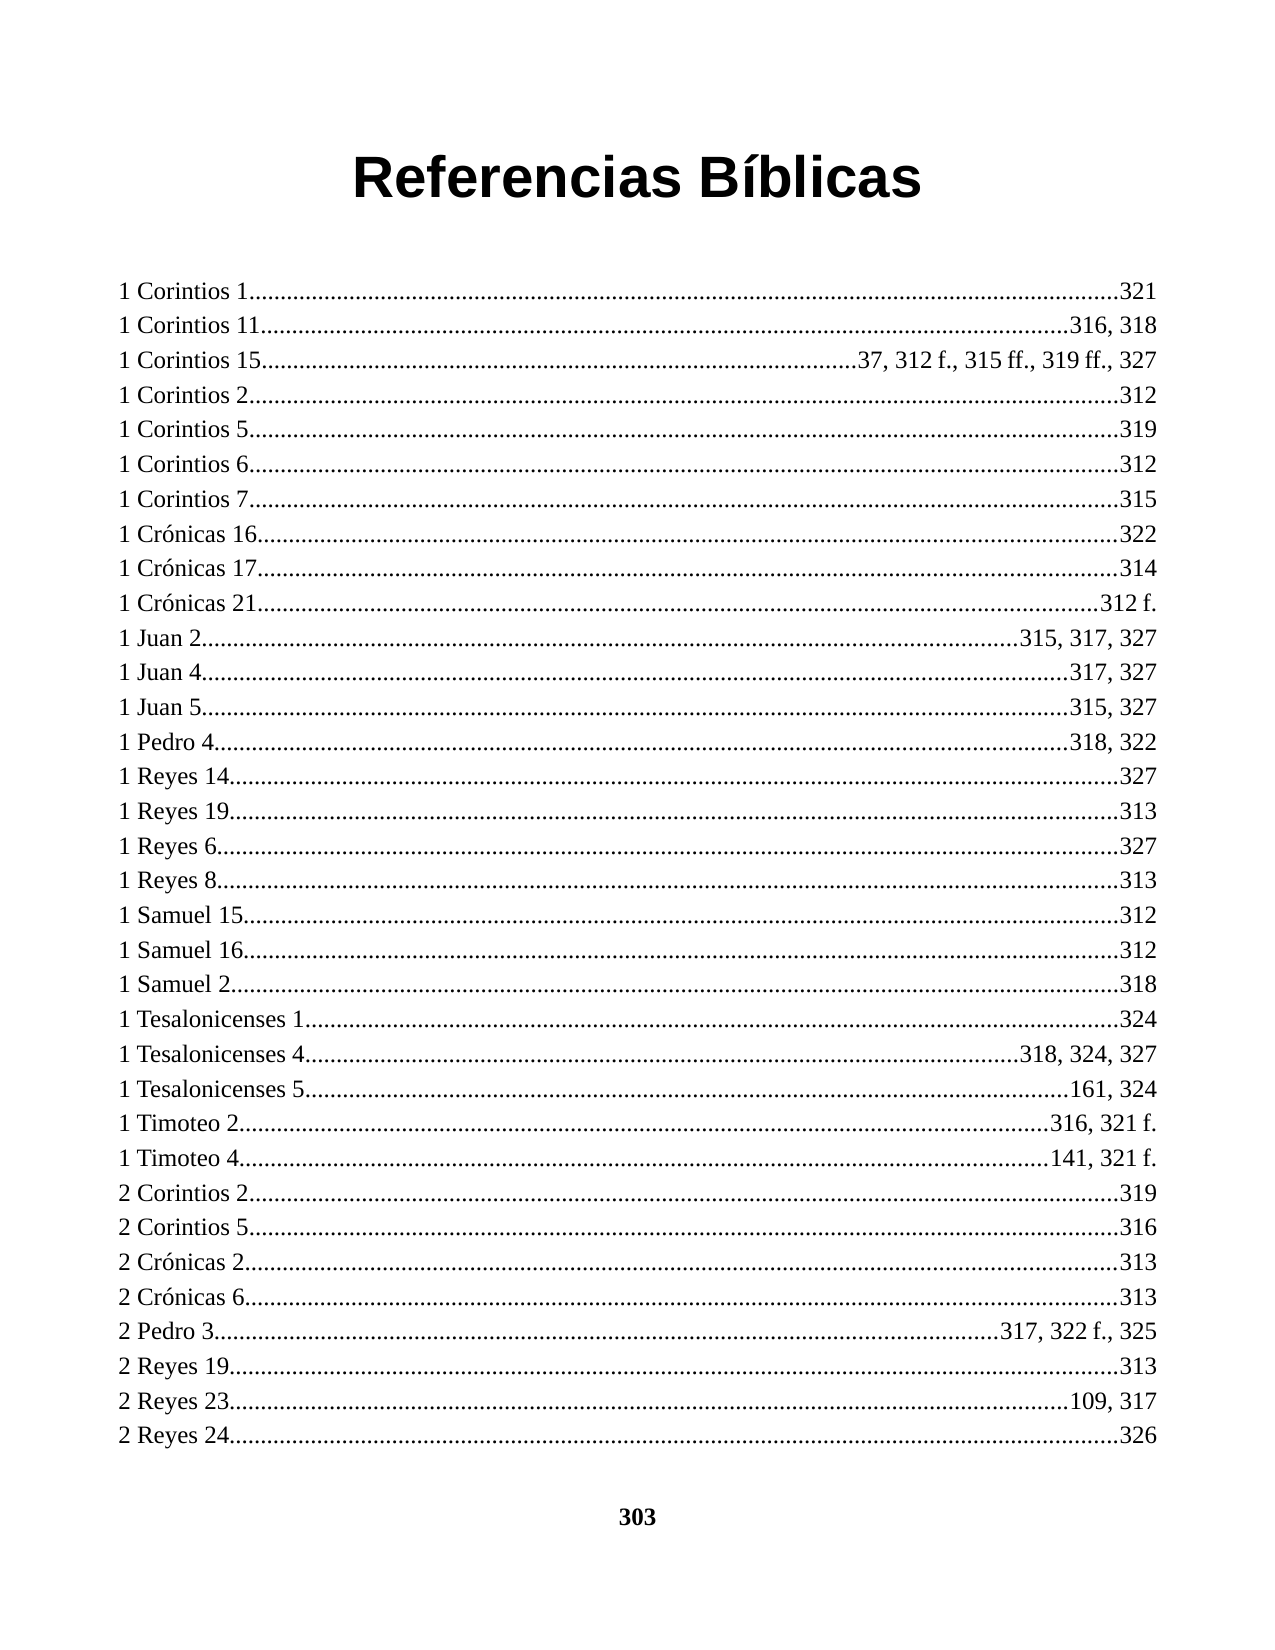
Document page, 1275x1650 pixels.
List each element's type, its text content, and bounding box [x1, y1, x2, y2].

text 1 Crónicas 17 314 [118, 553, 1157, 582]
text 2 Corintios 5 316 [118, 1212, 1157, 1241]
text 1 Samuel 2 318 [118, 969, 1157, 998]
text 1 Juan 5 315, 327 [118, 692, 1157, 721]
text 1 Corintios 2 312 [118, 380, 1157, 409]
text 1 Reyes 14 327 [118, 761, 1157, 790]
text 1 Samuel 15 312 [118, 900, 1157, 929]
text 1 Corintios 5 319 [118, 414, 1157, 443]
text 2 Reyes 19 313 [118, 1351, 1157, 1380]
text 1 Juan 2 315, 317, 327 [118, 623, 1157, 651]
text 1 Corintios 15 37, 312 f., 315 ff., 319 ff., 327 [118, 345, 1157, 374]
text 1 Reyes 6 327 [118, 831, 1157, 859]
text 2 Reyes 23 109, 317 [118, 1386, 1157, 1414]
text 1 Corintios 7 315 [118, 484, 1157, 513]
text 2 Corintios 2 319 [118, 1178, 1157, 1206]
text 2 Crónicas 6 313 [118, 1282, 1157, 1311]
text 2 Crónicas 2 313 [118, 1247, 1157, 1276]
text 1 Crónicas 21 312 f. [118, 588, 1157, 617]
text 1 Tesalonicenses 4 318, 324, 327 [118, 1039, 1157, 1068]
text 1 Corintios 6 312 [118, 449, 1157, 478]
text 1 Corintios 1 321 [118, 276, 1157, 304]
text 1 Pedro 4 318, 322 [118, 727, 1157, 756]
text 1 Crónicas 16 322 [118, 519, 1157, 547]
text 2 Reyes 24 326 [118, 1421, 1157, 1449]
text 1 Tesalonicenses 1 324 [118, 1004, 1157, 1033]
text 1 Timoteo 4 141, 321 f. [118, 1143, 1157, 1172]
text 1 Corintios 11 316, 318 [118, 311, 1157, 339]
text 1 Tesalonicenses 5 161, 324 [118, 1074, 1157, 1102]
text 2 Pedro 3 317, 322 f., 325 [118, 1316, 1157, 1345]
subtitle Referencias Bíblicas [118, 143, 1157, 210]
text 1 Samuel 16 312 [118, 935, 1157, 964]
text 1 Reyes 19 313 [118, 796, 1157, 825]
text 1 Timoteo 2 316, 321 f. [118, 1108, 1157, 1137]
text 1 Reyes 8 313 [118, 866, 1157, 894]
text 1 Juan 4 317, 327 [118, 657, 1157, 686]
